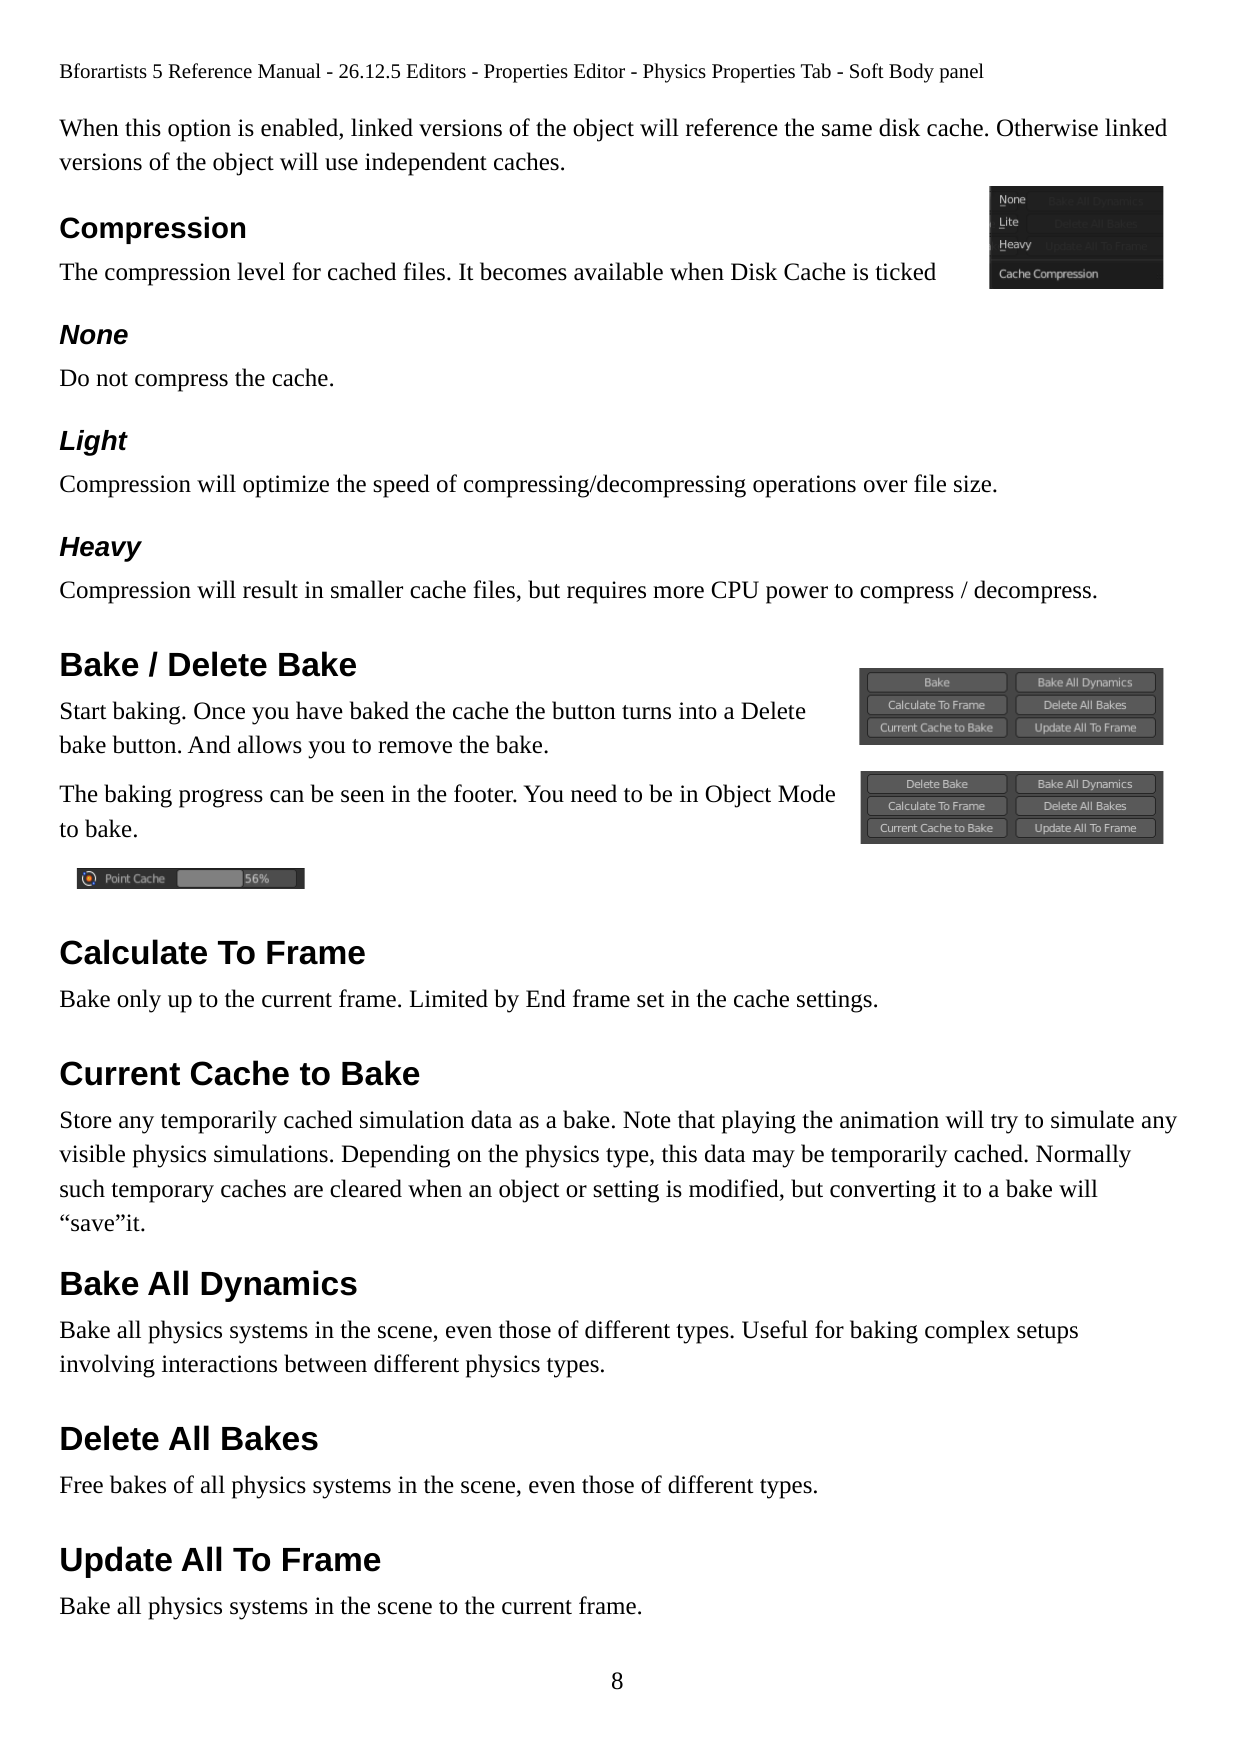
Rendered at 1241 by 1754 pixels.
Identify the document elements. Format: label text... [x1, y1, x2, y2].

text Free bakes of all physics systems in the scene, even those of different types. [59, 1470, 1181, 1499]
text The baking progress can be seen in the footer. You need to be in Object Mode to bake. [59, 779, 860, 843]
text Compression will optimize the speed of compressing/decompressing operations over file size. [59, 469, 1181, 498]
subtitle None [59, 318, 1181, 350]
text Start baking. Once you have baked the cache the button turns into a Delete bake button. And allows you to remove the bake. [59, 696, 1181, 759]
subtitle Bake / Delete Bake [59, 645, 1181, 683]
text Compression will result in smaller cache files, but requires more CPU power to compress / decompress. [59, 575, 1181, 603]
subtitle Heavy [59, 530, 1181, 562]
picture [989, 186, 1164, 289]
subtitle Compression [59, 211, 989, 244]
picture [860, 771, 1164, 844]
text Bake all physics systems in the scene, even those of different types. Useful for baking complex setups involving interactions between different physics types. [59, 1315, 1181, 1378]
text Bake only up to the current frame. Limited by End frame set in the cache settings. [59, 984, 1181, 1013]
subtitle Update All To Frame [59, 1540, 1181, 1579]
text Store any temporarily cached simulation data as a bake. Note that playing the animation will try to simulate any visible physics simulations. Depending on the physics type, this data may be temporarily cached. Normally such temporary caches are cleared when an object or setting is modified, but converting it to a bake will “save”it. [59, 1105, 1181, 1237]
picture [76, 868, 305, 889]
text The compression level for cached files. It becomes available when Disk Cache is ticked [59, 257, 989, 286]
subtitle Current Cache to Bake [59, 1054, 1181, 1092]
text When this option is enabled, linked versions of the object will reference the same disk cache. Otherwise linked versions of the object will use independent caches. [59, 113, 1181, 176]
text Do not compress the cache. [59, 363, 1181, 392]
text Bake all physics systems in the scene to the current frame. [59, 1591, 1181, 1620]
subtitle Delete All Bakes [59, 1419, 1181, 1458]
subtitle Light [59, 424, 1181, 456]
subtitle Calculate To Frame [59, 933, 1181, 971]
subtitle [1164, 211, 1181, 244]
subtitle Bake All Dynamics [59, 1264, 1181, 1302]
picture [859, 668, 1164, 745]
